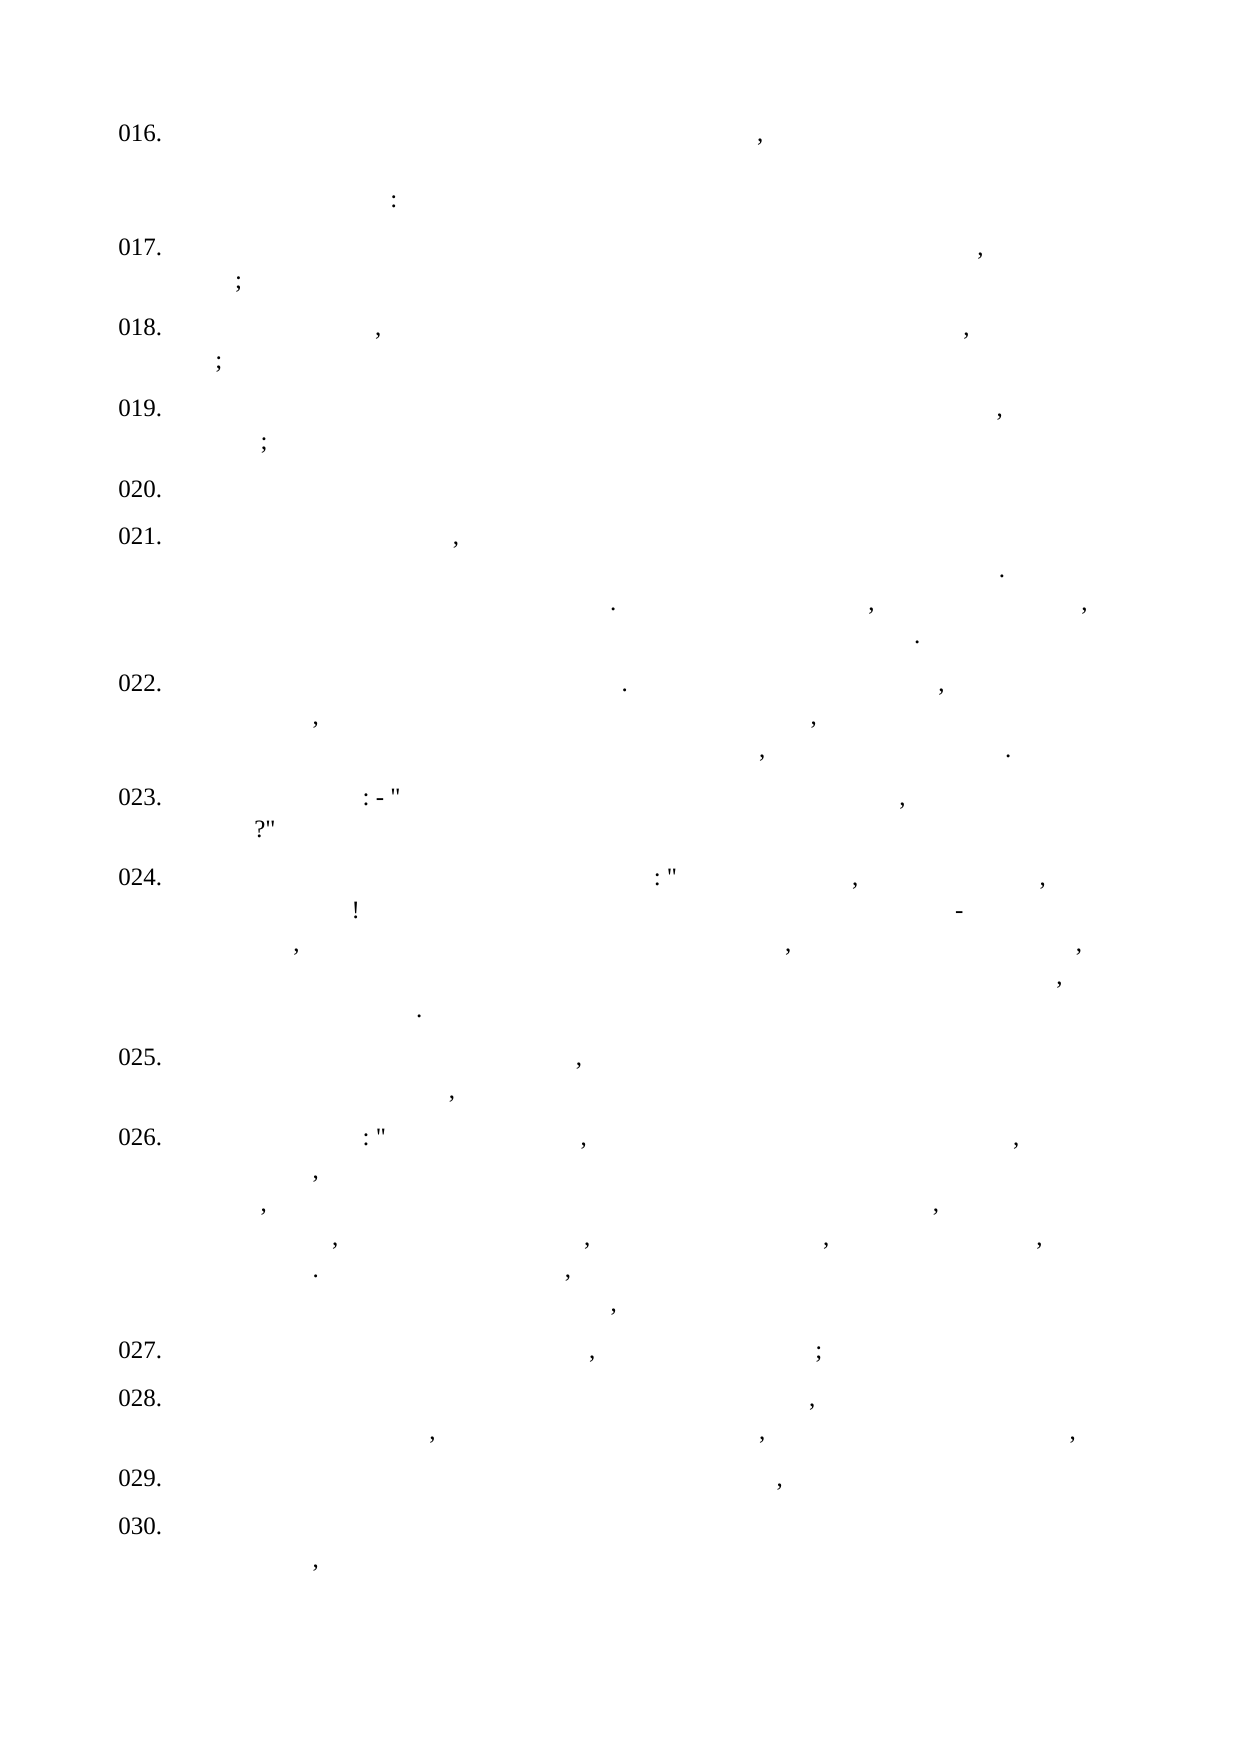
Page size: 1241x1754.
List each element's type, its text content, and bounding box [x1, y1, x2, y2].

text 023. : - "  ,   ?" [118, 782, 1122, 843]
text 027.   , ; [118, 1335, 1122, 1364]
text 016.     ,         : [118, 118, 1122, 213]
text 025.    ,   , [118, 1042, 1122, 1104]
text 019.      ,   ; [118, 393, 1122, 455]
text 021.   ,          .      .   ,  ,       . [118, 521, 1122, 649]
text 026. : ",      , ,      ,       ,  ,  ,   ,  ,  .  ,      , [118, 1122, 1122, 1316]
text 020.     [118, 474, 1122, 502]
text 022.  .   ,  ,    ,      , . [118, 668, 1122, 763]
text 018.   ,      ,  ; [118, 312, 1122, 374]
text 030.          , [118, 1511, 1122, 1573]
text 017.      ,  ; [118, 232, 1122, 293]
text 024.    : ", , !     -,   ,  ,        ,  . [118, 862, 1122, 1023]
text 029.     , [118, 1463, 1122, 1492]
text 028.    , ,  ,  , [118, 1383, 1122, 1444]
